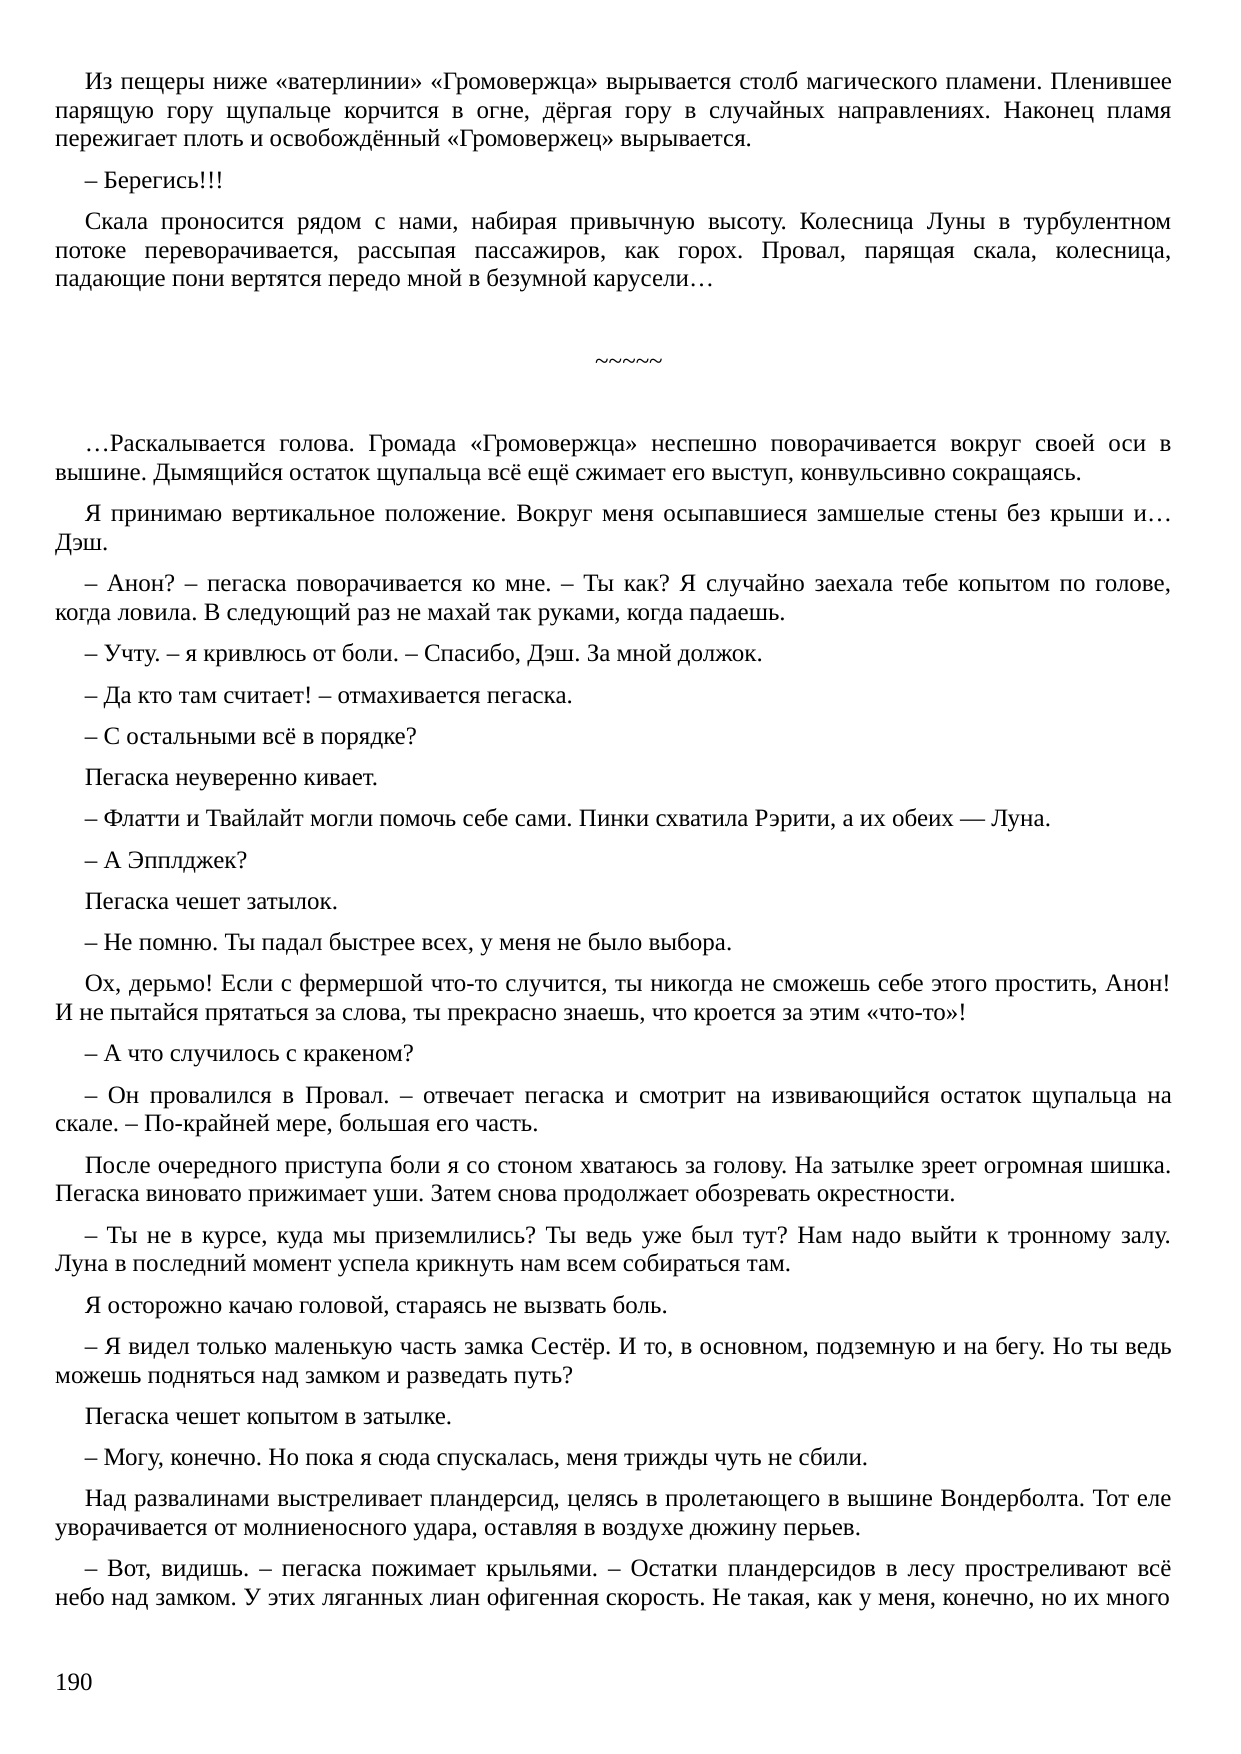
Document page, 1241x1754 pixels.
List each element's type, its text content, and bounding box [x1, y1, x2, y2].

text Ох, дерьмо! Если с фермершой что-то случится, ты никогда не сможешь себе этого простить, Анон! И не пытайся прятаться за слова, ты прекрасно знаешь, что кроется за этим «что-то»! [55, 968, 1173, 1026]
text – Вот, видишь. – пегаска пожимает крыльями. – Остатки пландерсидов в лесу простреливают всё небо над замком. У этих ляганных лиан офигенная скорость. Не такая, как у меня, конечно, но их много [55, 1553, 1173, 1611]
text Скала проносится рядом с нами, набирая привычную высоту. Колесница Луны в турбулентном потоке переворачивается, рассыпая пассажиров, как горох. Провал, парящая скала, колесница, падающие пони вертятся передо мной в безумной карусели… [55, 206, 1173, 292]
text – Он провалился в Провал. – отвечает пегаска и смотрит на извивающийся остаток щупальца на скале. – По-крайней мере, большая его часть. [55, 1080, 1173, 1137]
text – Не помню. Ты падал быстрее всех, у меня не было выбора. [55, 927, 1173, 956]
text После очередного приступа боли я со стоном хватаюсь за голову. На затылке зреет огромная шишка. Пегаска виновато прижимает уши. Затем снова продолжает обозревать окрестности. [55, 1150, 1173, 1207]
text – Учту. – я кривлюсь от боли. – Спасибо, Дэш. За мной должок. [55, 638, 1173, 667]
text – А что случилось с кракеном? [55, 1038, 1173, 1067]
text Над развалинами выстреливает пландерсид, целясь в пролетающего в вышине Вондерболта. Тот еле уворачивается от молниеносного удара, оставляя в воздухе дюжину перьев. [55, 1483, 1173, 1541]
text – А Эпплджек? [55, 845, 1173, 873]
text Пегаска чешет копытом в затылке. [55, 1401, 1173, 1430]
text Пегаска неуверенно кивает. [55, 762, 1173, 791]
text – Флатти и Твайлайт могли помочь себе сами. Пинки схватила Рэрити, а их обеих — Луна. [55, 803, 1173, 832]
text Из пещеры ниже «ватерлинии» «Громовержца» вырывается столб магического пламени. Пленившее парящую гору щупальце корчится в огне, дёргая гору в случайных направлениях. Наконец пламя пережигает плоть и освобождённый «Громовержец» вырывается. [55, 66, 1173, 152]
text – Я видел только маленькую часть замка Сестёр. И то, в основном, подземную и на бегу. Но ты ведь можешь подняться над замком и разведать путь? [55, 1331, 1173, 1388]
text – Анон? – пегаска поворачивается ко мне. – Ты как? Я случайно заехала тебе копытом по голове, когда ловила. В следующий раз не махай так руками, когда падаешь. [55, 568, 1173, 626]
text ~~~~~ [55, 346, 1173, 375]
text – Могу, конечно. Но пока я сюда спускалась, меня трижды чуть не сбили. [55, 1442, 1173, 1471]
text – Берегись!!! [55, 165, 1173, 193]
text Пегаска чешет затылок. [55, 886, 1173, 915]
text Я принимаю вертикальное положение. Вокруг меня осыпавшиеся замшелые стены без крыши и… Дэш. [55, 498, 1173, 556]
text – Ты не в курсе, куда мы приземлились? Ты ведь уже был тут? Нам надо выйти к тронному залу. Луна в последний момент успела крикнуть нам всем собираться там. [55, 1220, 1173, 1277]
text – Да кто там считает! – отмахивается пегаска. [55, 680, 1173, 708]
text – С остальными всё в порядке? [55, 721, 1173, 750]
text Я осторожно качаю головой, стараясь не вызвать боль. [55, 1290, 1173, 1318]
text …Раскалывается голова. Громада «Громовержца» неспешно поворачивается вокруг своей оси в вышине. Дымящийся остаток щупальца всё ещё сжимает его выступ, конвульсивно сокращаясь. [55, 428, 1173, 486]
